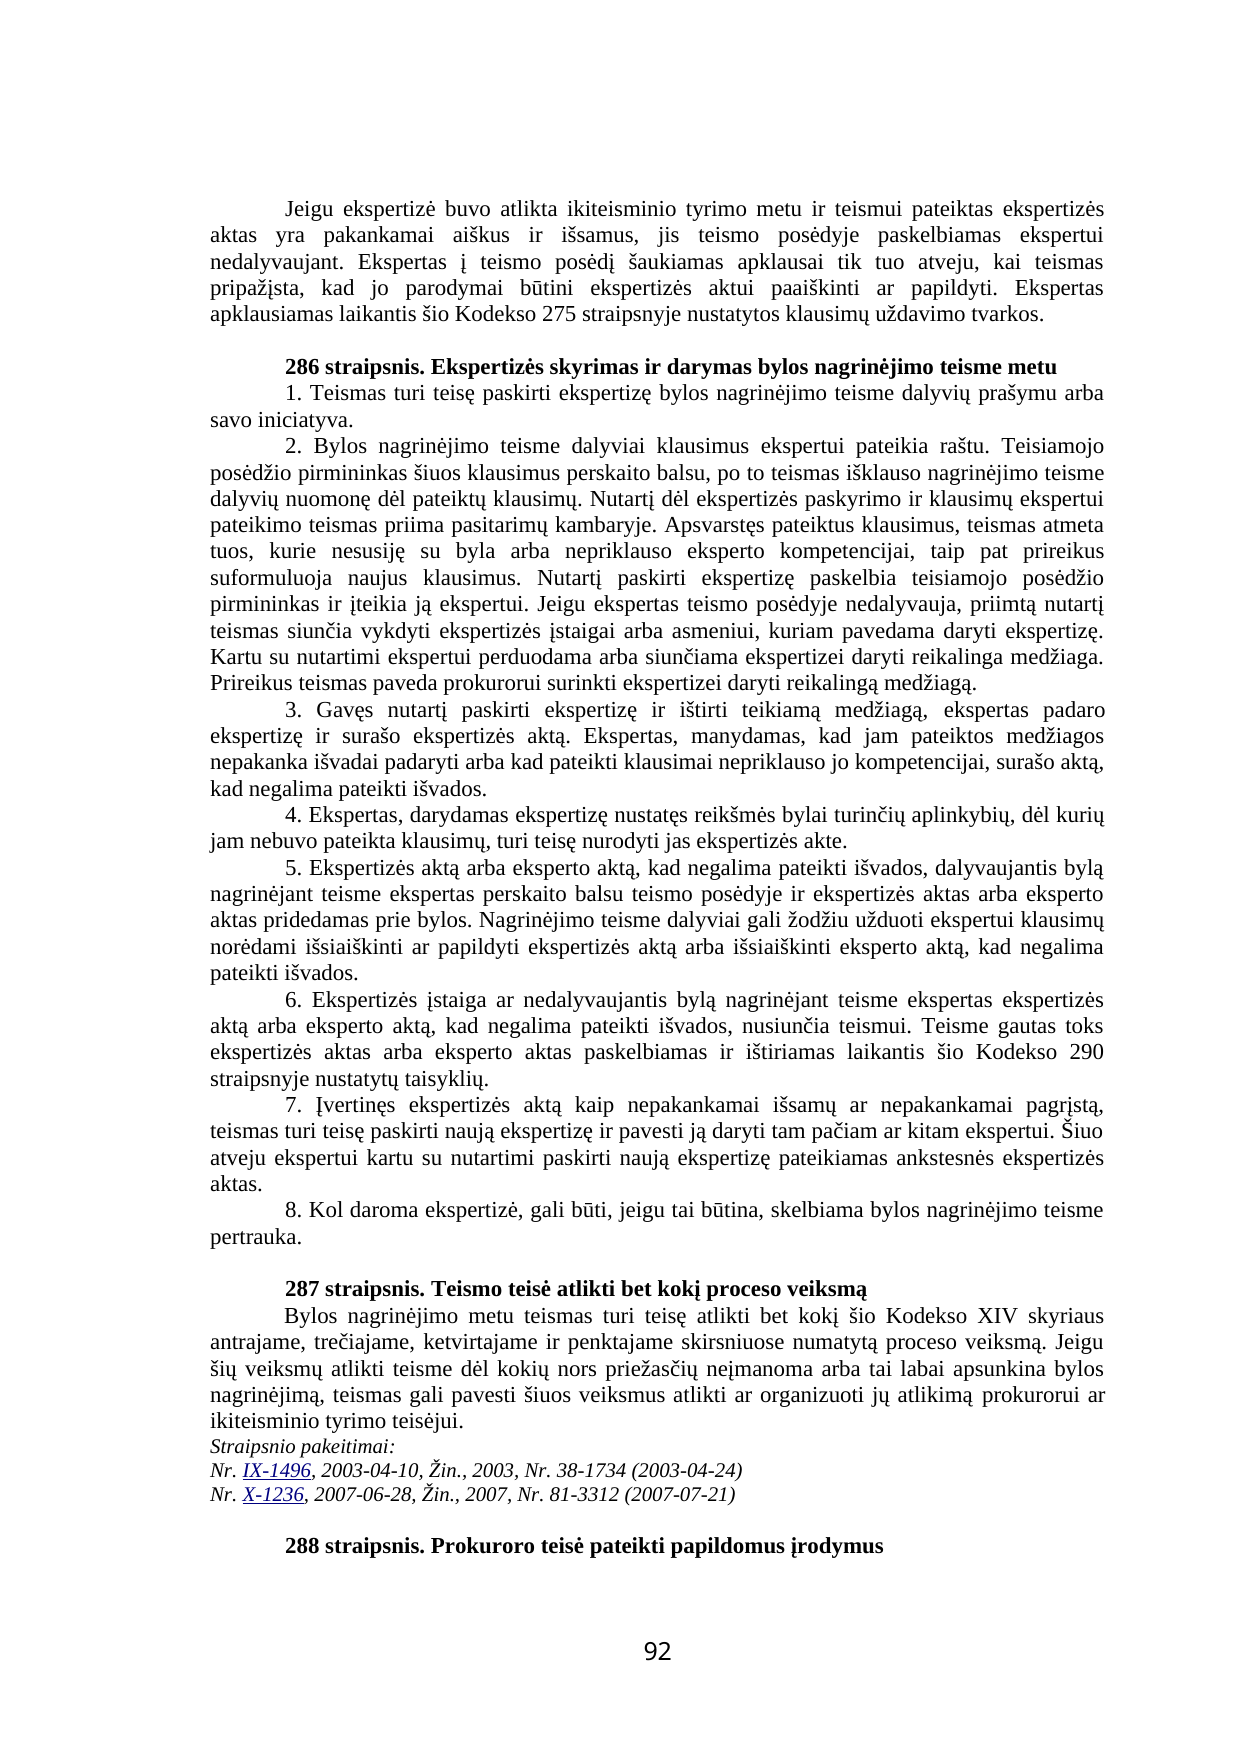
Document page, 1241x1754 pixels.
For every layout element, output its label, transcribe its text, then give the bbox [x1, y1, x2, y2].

text 287 straipsnis. Teismo teisė atlikti bet kokį proceso veiksmą [210, 1276, 1106, 1302]
text 7. Įvertinęs ekspertizės aktą kaip nepakankamai išsamų ar nepakankamai pagrįstą, teismas turi teisę paskirti naują ekspertizę ir pavesti ją daryti tam pačiam ar kitam ekspertui. Šiuo atveju ekspertui kartu su nutartimi paskirti naują ekspertizę pateikiamas ankstesnės ekspertizės aktas. [210, 1091, 1106, 1196]
text 3. Gavęs nutartį paskirti ekspertizę ir ištirti teikiamą medžiagą, ekspertas padaro ekspertizę ir surašo ekspertizės aktą. Ekspertas, manydamas, kad jam pateiktos medžiagos nepakanka išvadai padaryti arba kad pateikti klausimai nepriklauso jo kompetencijai, surašo aktą, kad negalima pateikti išvados. [210, 696, 1106, 801]
text 5. Ekspertizės aktą arba eksperto aktą, kad negalima pateikti išvados, dalyvaujantis bylą nagrinėjant teisme ekspertas perskaito balsu teismo posėdyje ir ekspertizės aktas arba eksperto aktas pridedamas prie bylos. Nagrinėjimo teisme dalyviai gali žodžiu užduoti ekspertui klausimų norėdami išsiaiškinti ar papildyti ekspertizės aktą arba išsiaiškinti eksperto aktą, kad negalima pateikti išvados. [210, 854, 1106, 986]
text 1. Teismas turi teisę paskirti ekspertizę bylos nagrinėjimo teisme dalyvių prašymu arba savo iniciatyva. [210, 379, 1106, 432]
text Straipsnio pakeitimai: [210, 1434, 1106, 1458]
text 286 straipsnis. Ekspertizės skyrimas ir darymas bylos nagrinėjimo teisme metu [285, 353, 1106, 379]
text Jeigu ekspertizė buvo atlikta ikiteisminio tyrimo metu ir teismui pateiktas ekspertizės aktas yra pakankamai aiškus ir išsamus, jis teismo posėdyje paskelbiamas ekspertui nedalyvaujant. Ekspertas į teismo posėdį šaukiamas apklausai tik tuo atveju, kai teismas pripažįsta, kad jo parodymai būtini ekspertizės aktui paaiškinti ar papildyti. Ekspertas apklausiamas laikantis šio Kodekso 275 straipsnyje nustatytos klausimų uždavimo tvarkos. [210, 195, 1106, 327]
text 4. Ekspertas, darydamas ekspertizę nustatęs reikšmės bylai turinčių aplinkybių, dėl kurių jam nebuvo pateikta klausimų, turi teisę nurodyti jas ekspertizės akte. [210, 801, 1106, 854]
text Nr. X-1236, 2007-06-28, Žin., 2007, Nr. 81-3312 (2007-07-21) [210, 1482, 1106, 1506]
text 2. Bylos nagrinėjimo teisme dalyviai klausimus ekspertui pateikia raštu. Teisiamojo posėdžio pirmininkas šiuos klausimus perskaito balsu, po to teismas išklauso nagrinėjimo teisme dalyvių nuomonę dėl pateiktų klausimų. Nutartį dėl ekspertizės paskyrimo ir klausimų ekspertui pateikimo teismas priima pasitarimų kambaryje. Apsvarstęs pateiktus klausimus, teismas atmeta tuos, kurie nesusiję su byla arba nepriklauso eksperto kompetencijai, taip pat prireikus suformuluoja naujus klausimus. Nutartį paskirti ekspertizę paskelbia teisiamojo posėdžio pirmininkas ir įteikia ją ekspertui. Jeigu ekspertas teismo posėdyje nedalyvauja, priimtą nutartį teismas siunčia vykdyti ekspertizės įstaigai arba asmeniui, kuriam pavedama daryti ekspertizę. Kartu su nutartimi ekspertui perduodama arba siunčiama ekspertizei daryti reikalinga medžiaga. Prireikus teismas paveda prokurorui surinkti ekspertizei daryti reikalingą medžiagą. [210, 432, 1106, 696]
text 288 straipsnis. Prokuroro teisė pateikti papildomus įrodymus [210, 1532, 1106, 1558]
text Nr. IX-1496, 2003-04-10, Žin., 2003, Nr. 38-1734 (2003-04-24) [210, 1458, 1106, 1482]
text 6. Ekspertizės įstaiga ar nedalyvaujantis bylą nagrinėjant teisme ekspertas ekspertizės aktą arba eksperto aktą, kad negalima pateikti išvados, nusiunčia teismui. Teisme gautas toks ekspertizės aktas arba eksperto aktas paskelbiamas ir ištiriamas laikantis šio Kodekso 290 straipsnyje nustatytų taisyklių. [210, 986, 1106, 1091]
text Bylos nagrinėjimo metu teismas turi teisę atlikti bet kokį šio Kodekso XIV skyriaus antrajame, trečiajame, ketvirtajame ir penktajame skirsniuose numatytą proceso veiksmą. Jeigu šių veiksmų atlikti teisme dėl kokių nors priežasčių neįmanoma arba tai labai apsunkina bylos nagrinėjimą, teismas gali pavesti šiuos veiksmus atlikti ar organizuoti jų atlikimą prokurorui ar ikiteisminio tyrimo teisėjui. [210, 1302, 1106, 1434]
text 8. Kol daroma ekspertizė, gali būti, jeigu tai būtina, skelbiama bylos nagrinėjimo teisme pertrauka. [210, 1196, 1106, 1249]
